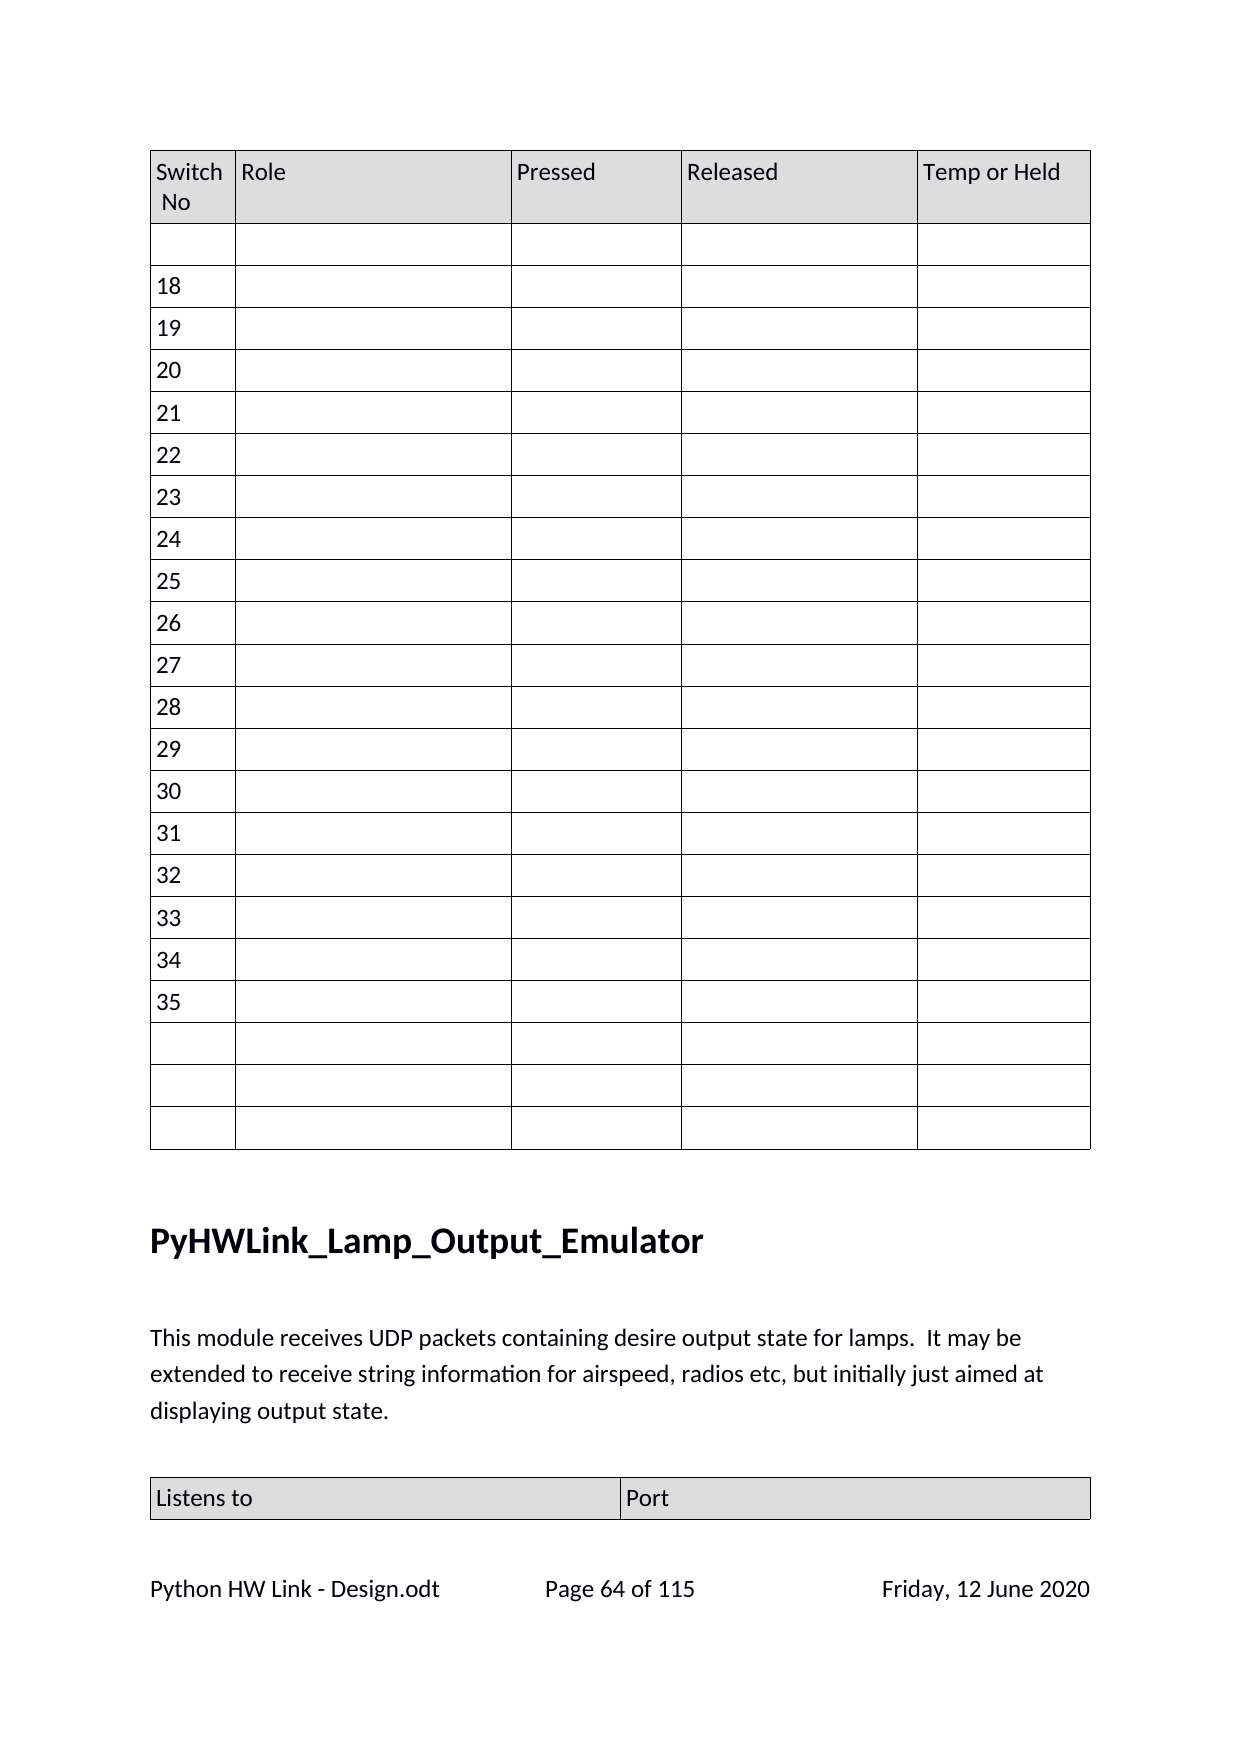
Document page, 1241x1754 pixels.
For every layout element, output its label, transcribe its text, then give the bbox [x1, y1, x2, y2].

table_cell 23 [151, 476, 235, 517]
table_cell 21 [151, 392, 235, 433]
table_cell [512, 224, 681, 265]
table_cell [682, 897, 917, 938]
table_cell [512, 729, 681, 770]
table_cell [682, 939, 917, 980]
table_cell [918, 1107, 1090, 1148]
table_cell [918, 729, 1090, 770]
table_cell 26 [151, 602, 235, 643]
table_cell [918, 981, 1090, 1022]
table_cell [682, 518, 917, 559]
table_cell [682, 645, 917, 686]
table_cell [151, 1065, 235, 1106]
table_cell [682, 687, 917, 728]
table_cell [682, 1065, 917, 1106]
table_cell [151, 1023, 235, 1064]
table_cell [236, 981, 511, 1022]
table_cell [236, 1065, 511, 1106]
table_cell [236, 1107, 511, 1148]
table_header Released [682, 151, 917, 223]
table_header Temp or Held [918, 151, 1090, 223]
table_cell [682, 729, 917, 770]
table_cell [918, 434, 1090, 475]
table_cell [236, 1023, 511, 1064]
table_cell [918, 687, 1090, 728]
table_cell [918, 645, 1090, 686]
table_cell [682, 813, 917, 854]
table_cell [236, 224, 511, 265]
table_cell [151, 224, 235, 265]
table_cell [918, 350, 1090, 391]
table_cell [682, 476, 917, 517]
table_cell [682, 224, 917, 265]
table_cell [512, 687, 681, 728]
table_cell [918, 771, 1090, 812]
table_cell [682, 771, 917, 812]
table_header Role [236, 151, 511, 223]
table_cell [682, 560, 917, 601]
table_cell [682, 1107, 917, 1148]
table_cell [512, 897, 681, 938]
table_cell [682, 855, 917, 896]
table_cell 22 [151, 434, 235, 475]
table_cell [682, 981, 917, 1022]
table_cell [512, 1023, 681, 1064]
table_cell 34 [151, 939, 235, 980]
table_cell [236, 602, 511, 643]
table_cell [236, 518, 511, 559]
table_cell [918, 476, 1090, 517]
table_header Switch No [151, 151, 235, 223]
table_cell [236, 813, 511, 854]
table_cell [918, 939, 1090, 980]
table_cell [682, 602, 917, 643]
table_cell [236, 687, 511, 728]
table_cell 18 [151, 266, 235, 307]
table_cell 33 [151, 897, 235, 938]
table_cell [512, 855, 681, 896]
table_cell 31 [151, 813, 235, 854]
table_cell [512, 392, 681, 433]
table_cell [512, 350, 681, 391]
table_cell [918, 602, 1090, 643]
table_cell [236, 855, 511, 896]
table_cell [918, 855, 1090, 896]
table_header Port [621, 1478, 1090, 1519]
table_cell [512, 518, 681, 559]
table_cell [512, 939, 681, 980]
table_cell [682, 434, 917, 475]
table_cell [151, 1107, 235, 1148]
table_cell 27 [151, 645, 235, 686]
table_cell 20 [151, 350, 235, 391]
table_cell [512, 308, 681, 349]
table_cell [236, 560, 511, 601]
table_cell [512, 434, 681, 475]
table_cell [236, 729, 511, 770]
table_cell 24 [151, 518, 235, 559]
table_cell [682, 1023, 917, 1064]
table_cell [512, 813, 681, 854]
table_cell 35 [151, 981, 235, 1022]
table_cell [512, 645, 681, 686]
table_cell [512, 771, 681, 812]
table_cell [918, 560, 1090, 601]
table_cell [236, 308, 511, 349]
table_cell [236, 434, 511, 475]
table_cell [236, 350, 511, 391]
table_cell [682, 392, 917, 433]
table_cell [918, 1023, 1090, 1064]
table_cell [236, 771, 511, 812]
table_cell [236, 897, 511, 938]
table_cell [918, 392, 1090, 433]
table_cell [512, 1065, 681, 1106]
table_cell [236, 266, 511, 307]
table_cell [918, 1065, 1090, 1106]
table_cell [512, 1107, 681, 1148]
table_cell 30 [151, 771, 235, 812]
table_cell [512, 560, 681, 601]
subtitle PyHWLink_Lamp_Output_Emulator [150, 1217, 1090, 1262]
table_cell [236, 939, 511, 980]
table_cell [512, 981, 681, 1022]
table_cell [236, 645, 511, 686]
text This module receives UDP packets containing desire output state for lamps. It may be extended to receive string information for airspeed, radios etc, but initially just aimed at displaying output state. [150, 1322, 1090, 1426]
table_cell [682, 266, 917, 307]
table_cell [682, 350, 917, 391]
table_cell [918, 224, 1090, 265]
table_cell 28 [151, 687, 235, 728]
table_cell 19 [151, 308, 235, 349]
table_cell 25 [151, 560, 235, 601]
table_cell [918, 266, 1090, 307]
table_cell [918, 897, 1090, 938]
table_cell [512, 266, 681, 307]
table_cell [918, 518, 1090, 559]
table_cell [918, 308, 1090, 349]
table_cell [236, 392, 511, 433]
table_cell [236, 476, 511, 517]
table_cell 32 [151, 855, 235, 896]
table_cell [512, 602, 681, 643]
table_cell [682, 308, 917, 349]
table_cell [512, 476, 681, 517]
table_cell 29 [151, 729, 235, 770]
table_header Listens to [151, 1478, 620, 1519]
table_cell [918, 813, 1090, 854]
table_header Pressed [512, 151, 681, 223]
